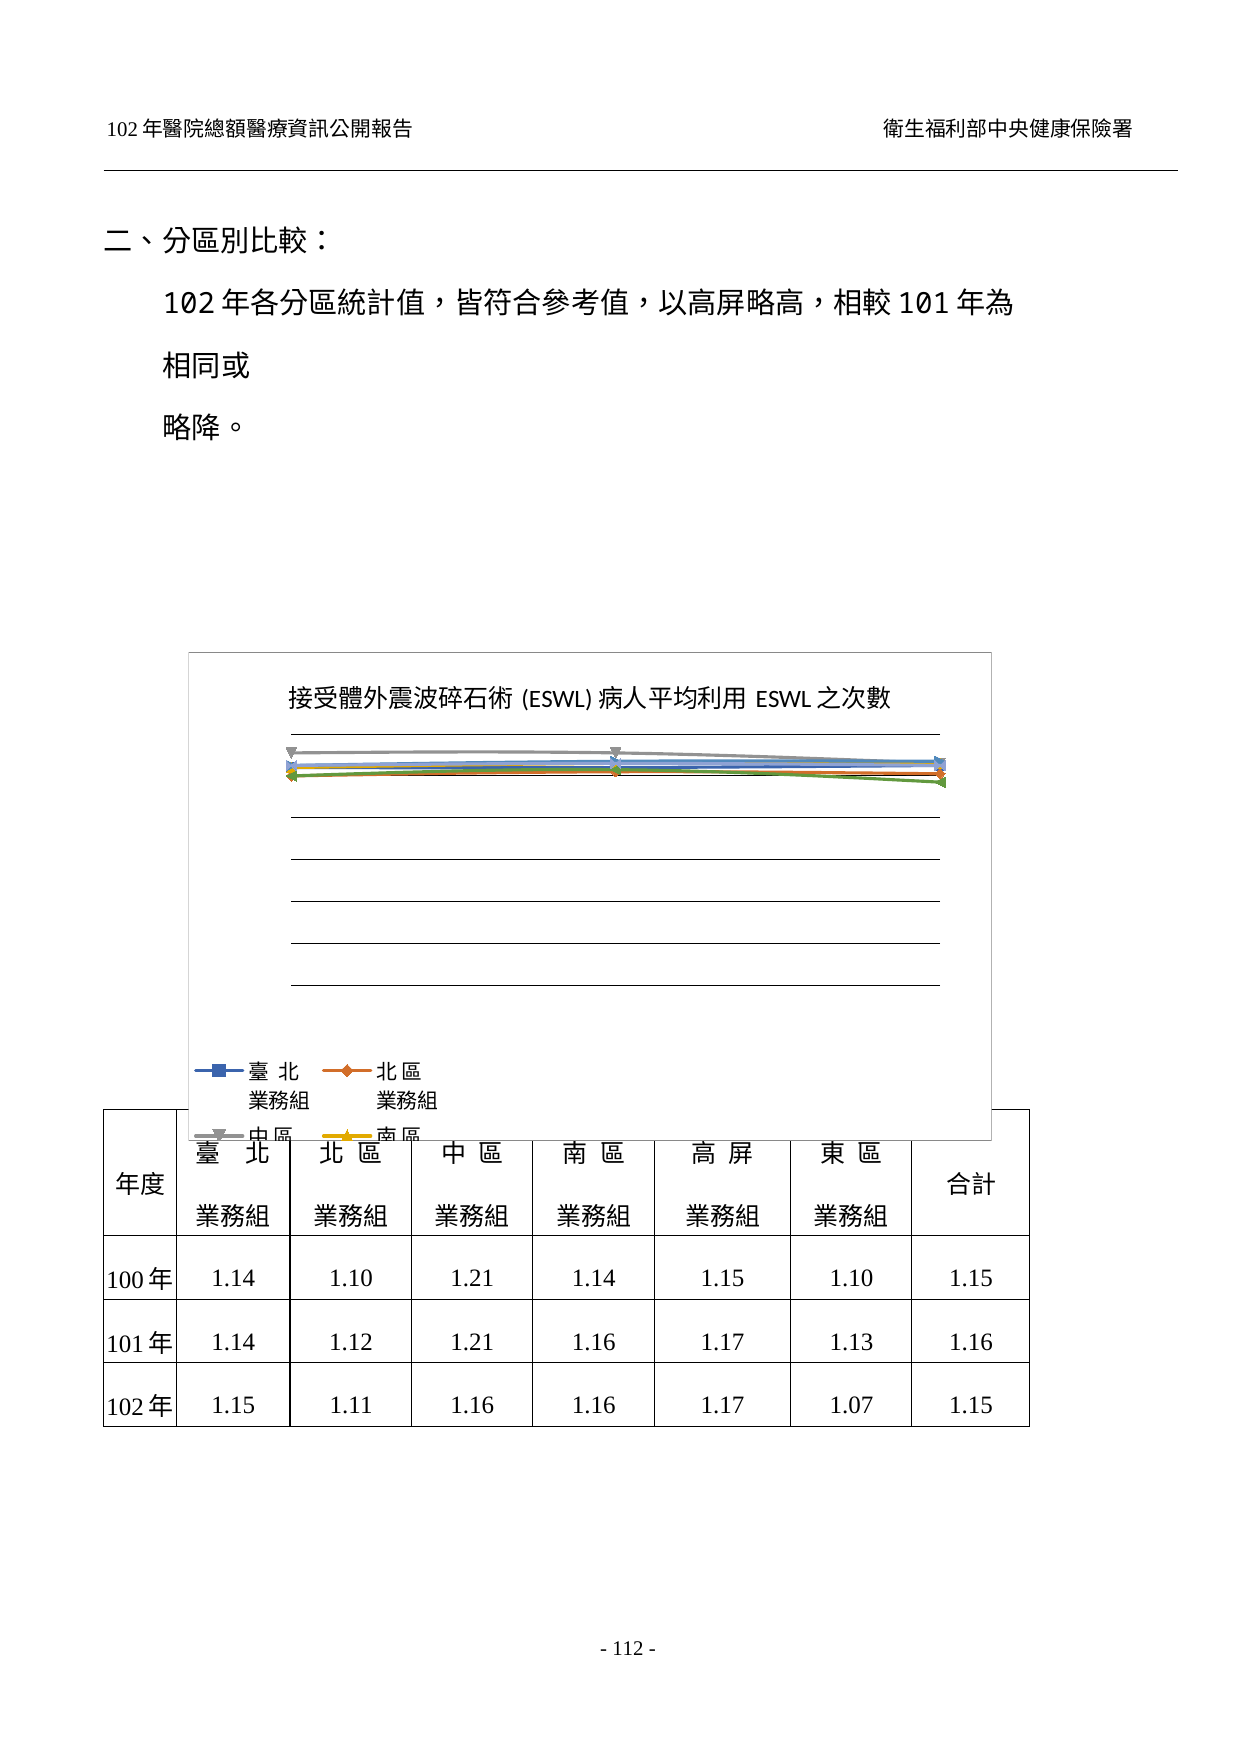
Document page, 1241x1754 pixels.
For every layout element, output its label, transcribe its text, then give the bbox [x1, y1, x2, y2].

table_cell 1.15 [655, 1236, 790, 1299]
table_cell 北 區 業務組 [291, 1141, 411, 1235]
table_cell 南 區 業務組 [533, 1141, 654, 1235]
table_cell 1.10 [291, 1236, 411, 1299]
table_header 二、分區別比較： [104, 197, 1030, 259]
table_cell [992, 1047, 1030, 1109]
table_cell 合計 [912, 1110, 1029, 1235]
table_cell 101年 [104, 1300, 176, 1362]
table_cell 100年 [104, 1236, 176, 1299]
table_cell 1.16 [912, 1300, 1029, 1362]
table_cell 1.16 [533, 1363, 654, 1426]
table_cell 102年各分區統計值，皆符合參考值，以高屏略高，相較101年為相同或 略降。 [104, 259, 1030, 447]
table_cell 臺 北 業務組 [177, 1110, 289, 1235]
table_cell 1.21 [412, 1300, 532, 1362]
table_cell [104, 1047, 188, 1109]
table_cell 1.14 [533, 1236, 654, 1299]
table_cell [104, 778, 188, 1047]
table_cell 1.14 [177, 1300, 289, 1362]
table_cell 1.17 [655, 1363, 790, 1426]
table_cell 1.15 [912, 1363, 1029, 1426]
table_cell 高 屏 業務組 [655, 1141, 790, 1235]
table_cell [104, 447, 1030, 1047]
table_cell 1.12 [291, 1300, 411, 1362]
table_cell 1.10 [791, 1236, 911, 1299]
table_header [104, 715, 188, 778]
table_cell 1.16 [412, 1363, 532, 1426]
table_cell 1.17 [655, 1300, 790, 1362]
table_cell 102年 [104, 1363, 176, 1426]
table_cell 1.14 [177, 1236, 289, 1299]
table_cell 1.21 [412, 1236, 532, 1299]
table_cell 1.07 [791, 1363, 911, 1426]
table_cell 1.16 [533, 1300, 654, 1362]
table_cell 1.11 [291, 1363, 411, 1426]
table_cell 1.13 [791, 1300, 911, 1362]
table_cell 東 區 業務組 [791, 1141, 911, 1235]
table_cell 年度 [104, 1110, 176, 1235]
table_cell 1.15 [177, 1363, 289, 1426]
table_cell 1.15 [912, 1236, 1029, 1299]
table_cell 中 區 業務組 [412, 1141, 532, 1235]
table_cell [104, 1427, 1030, 1501]
